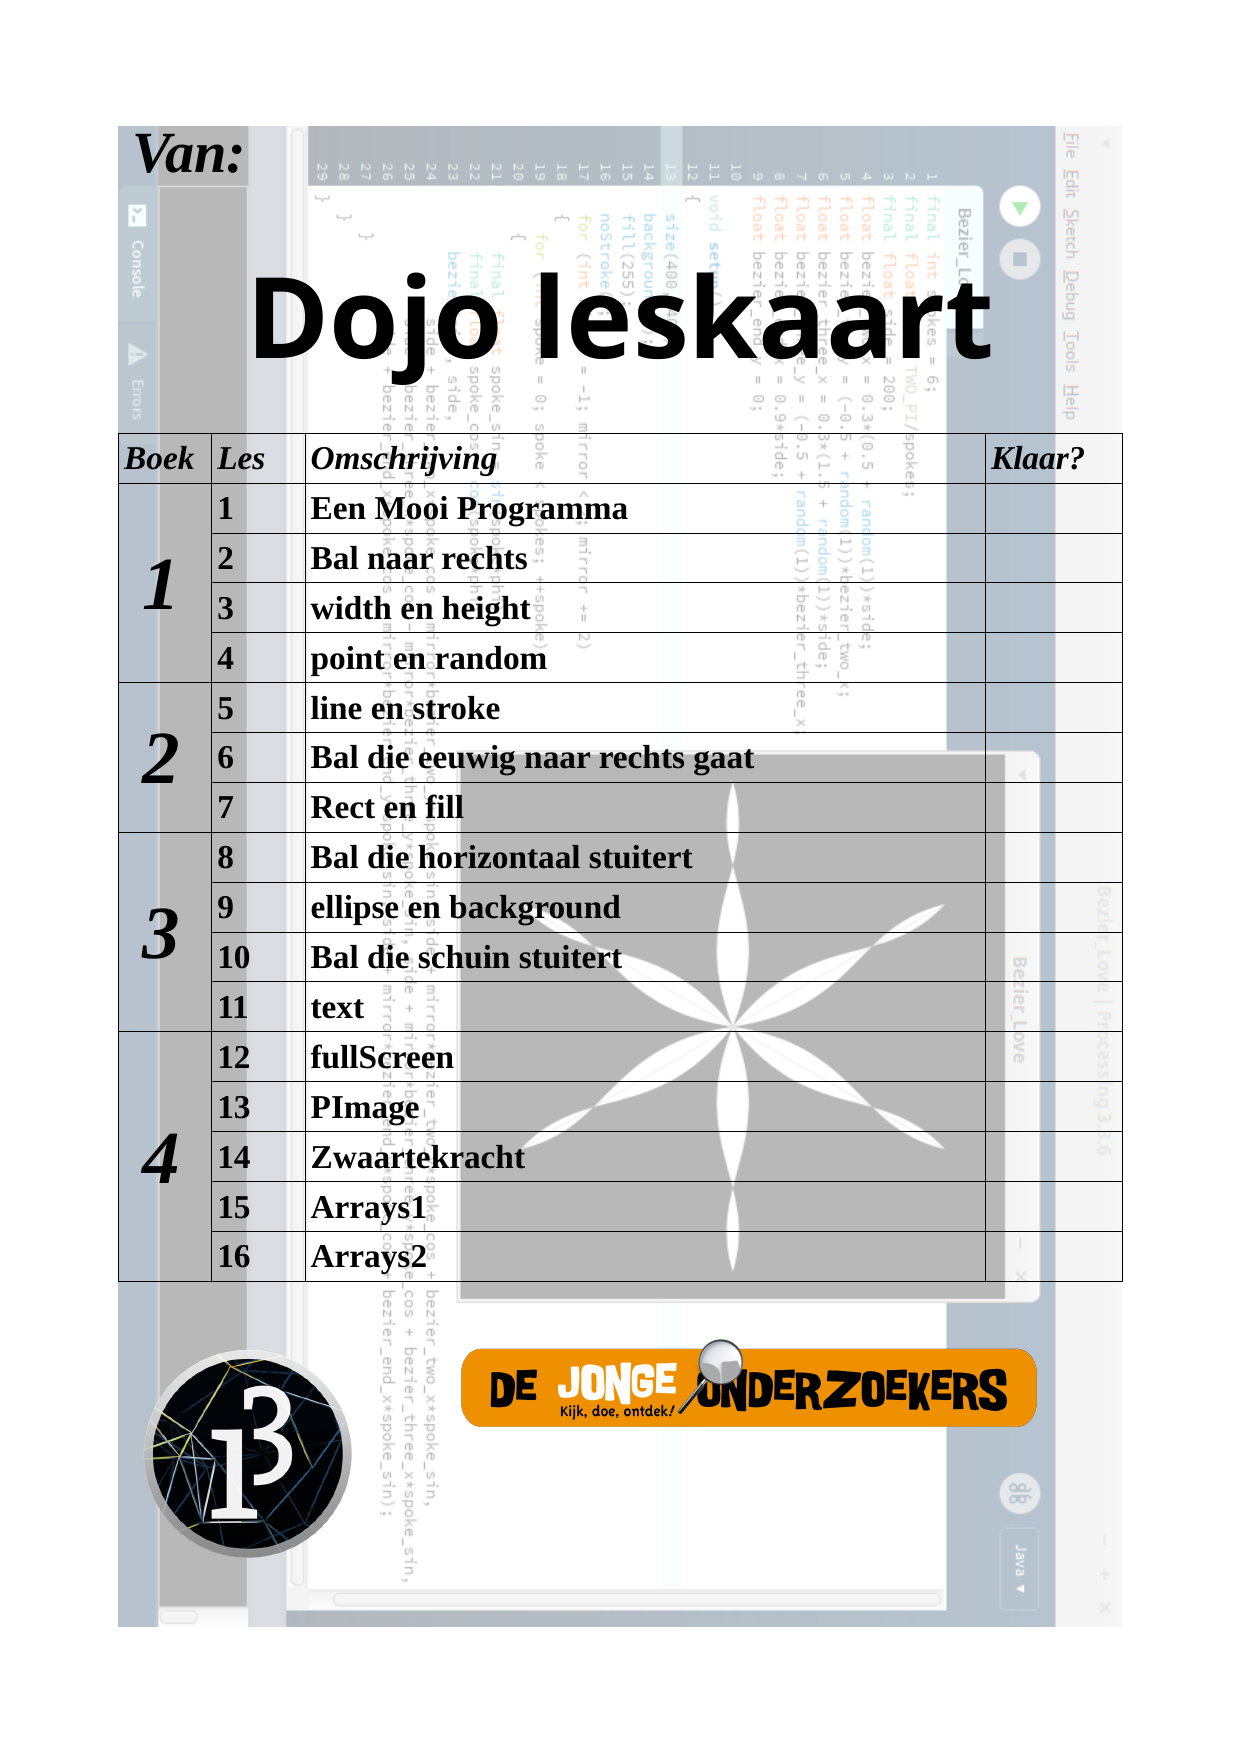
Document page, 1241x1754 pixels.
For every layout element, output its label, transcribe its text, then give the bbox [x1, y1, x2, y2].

table_cell [986, 733, 1122, 782]
table_cell 10 [212, 933, 305, 981]
picture [129, 1335, 366, 1572]
table_cell 8 [212, 833, 305, 882]
table_header Les [212, 434, 305, 482]
title Dojo leskaart [118, 238, 1122, 391]
table_header Omschrijving [306, 434, 985, 482]
table_cell 14 [212, 1132, 305, 1181]
table_cell [986, 534, 1122, 582]
table_cell Bal die horizontaal stuitert [306, 833, 985, 882]
table_cell 9 [212, 883, 305, 932]
table_cell PImage [306, 1082, 985, 1131]
text Van: [118, 118, 1122, 185]
table_cell Rect en fill [306, 783, 985, 832]
table_cell 11 [212, 982, 305, 1031]
table_cell 2 [119, 683, 211, 832]
table_cell [986, 583, 1122, 632]
table_cell fullScreen [306, 1032, 985, 1081]
table_cell [986, 1232, 1122, 1281]
table_cell ellipse en background [306, 883, 985, 932]
table_cell 3 [212, 583, 305, 632]
table_cell text [306, 982, 985, 1031]
table_header Klaar? [986, 434, 1122, 482]
table_cell 4 [212, 633, 305, 682]
table_cell [986, 883, 1122, 932]
table_cell 3 [119, 833, 211, 1031]
table_cell [986, 683, 1122, 732]
table_cell Bal naar rechts [306, 534, 985, 582]
table_cell [986, 1182, 1122, 1231]
table_cell Arrays1 [306, 1182, 985, 1231]
table_cell [986, 1082, 1122, 1131]
table_cell 16 [212, 1232, 305, 1281]
table_cell [986, 833, 1122, 882]
table_cell [986, 933, 1122, 981]
table_cell [986, 1132, 1122, 1181]
table_cell Een Mooi Programma [306, 484, 985, 532]
table_cell line en stroke [306, 683, 985, 732]
table_cell 1 [119, 484, 211, 682]
table_cell [986, 484, 1122, 532]
table_cell [986, 1032, 1122, 1081]
table_cell Bal die schuin stuitert [306, 933, 985, 981]
table_cell point en random [306, 633, 985, 682]
table_header Boek [119, 434, 211, 482]
picture [451, 1334, 1050, 1439]
table_cell Arrays2 [306, 1232, 985, 1281]
table_cell 13 [212, 1082, 305, 1131]
table_cell 2 [212, 534, 305, 582]
table_cell 6 [212, 733, 305, 782]
table_cell [986, 982, 1122, 1031]
table_cell 5 [212, 683, 305, 732]
table_cell width en height [306, 583, 985, 632]
table_cell 12 [212, 1032, 305, 1081]
table_cell [986, 783, 1122, 832]
table_cell 7 [212, 783, 305, 832]
table_cell [986, 633, 1122, 682]
table_cell 15 [212, 1182, 305, 1231]
table_cell Bal die eeuwig naar rechts gaat [306, 733, 985, 782]
table_cell 1 [212, 484, 305, 532]
table_cell Zwaartekracht [306, 1132, 985, 1181]
table_cell 4 [119, 1032, 211, 1281]
